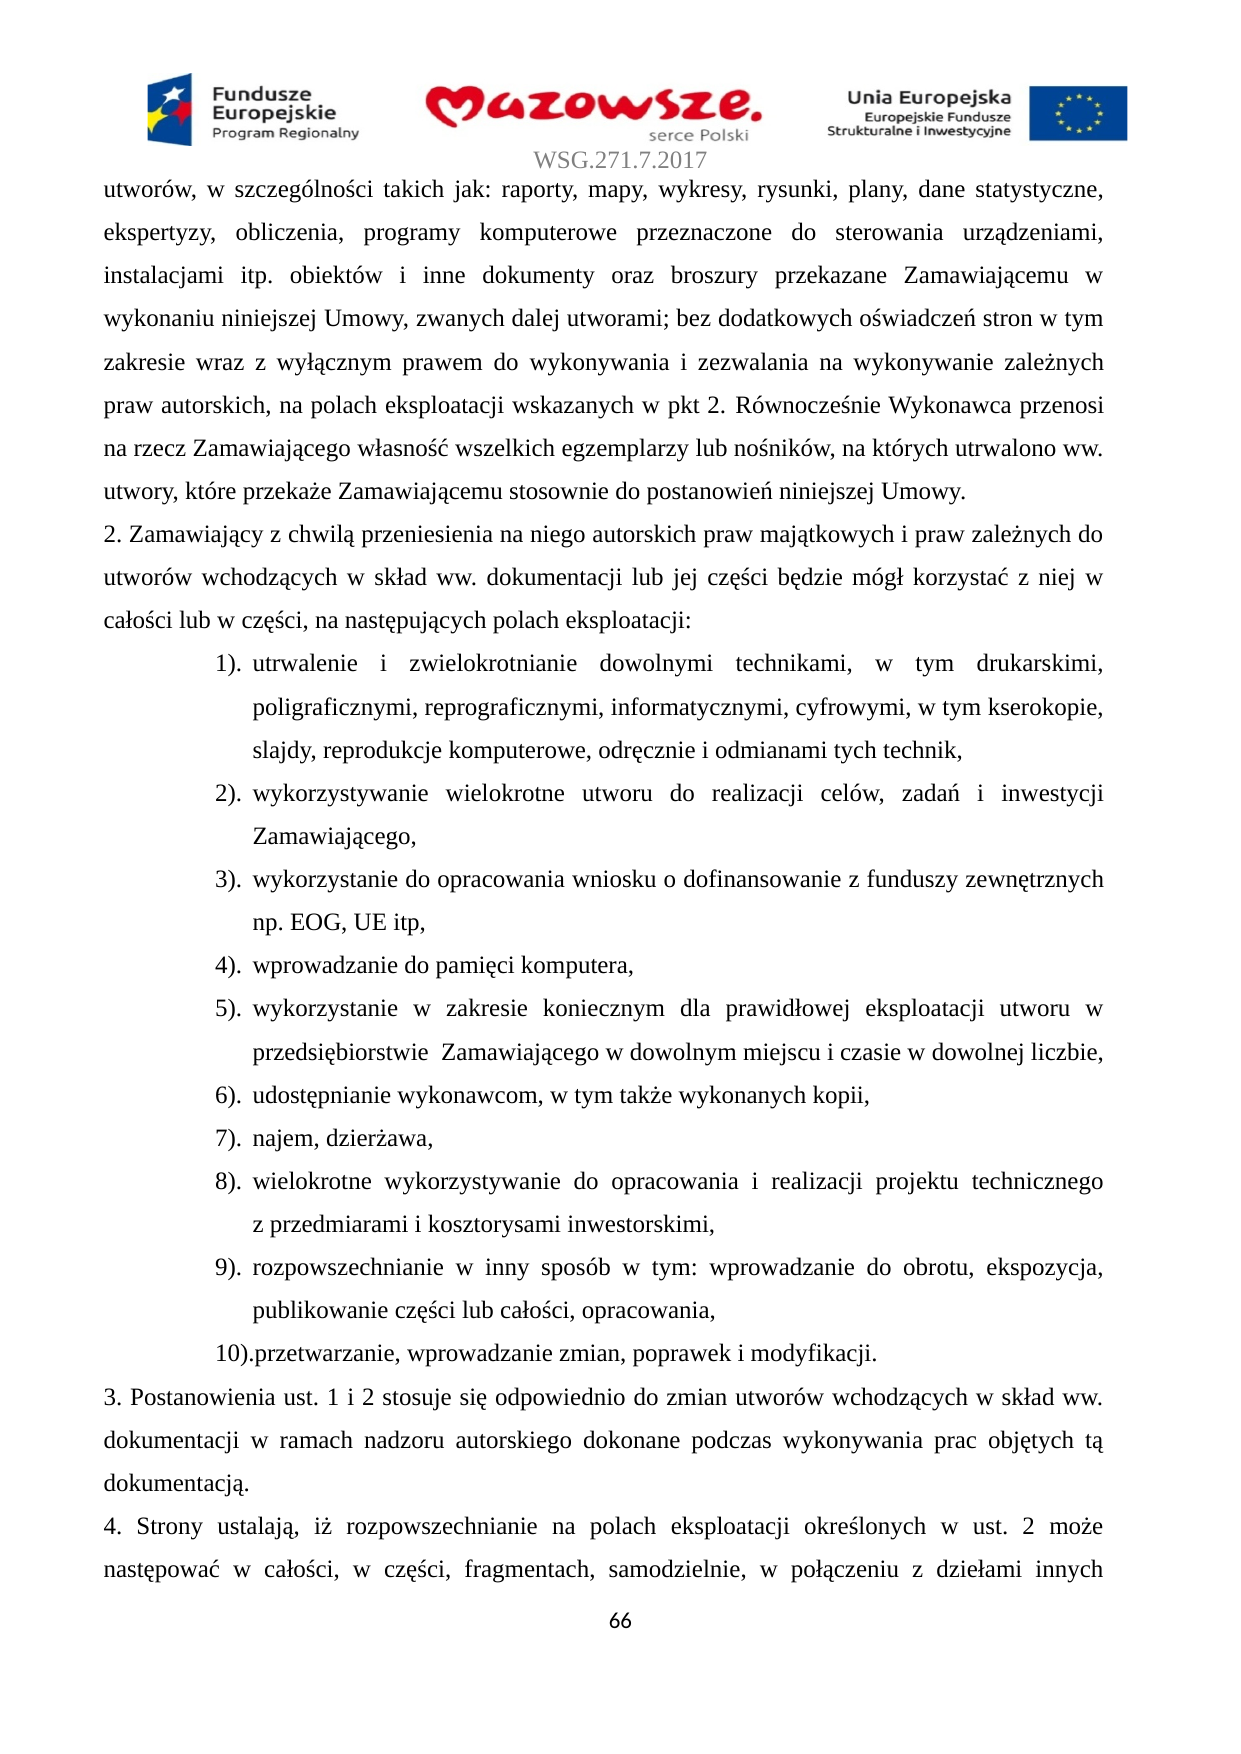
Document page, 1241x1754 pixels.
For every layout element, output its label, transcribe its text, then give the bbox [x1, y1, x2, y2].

text 2. Zamawiający z chwilą przeniesienia na niego autorskich praw majątkowych i praw zależnych do utworów wchodzących w skład ww. dokumentacji lub jej części będzie mógł korzystać z niej w całości lub w części, na następujących polach eksploatacji: [103, 519, 1104, 634]
text 3. Postanowienia ust. 1 i 2 stosuje się odpowiednio do zmian utworów wchodzących w skład ww. dokumentacji w ramach nadzoru autorskiego dokonane podczas wykonywania prac objętych tą dokumentacją. [103, 1382, 1104, 1497]
text 4. Strony ustalają, iż rozpowszechnianie na polach eksploatacji określonych w ust. 2 może następować w całości, w części, fragmentach, samodzielnie, w połączeniu z dziełami innych [103, 1511, 1104, 1583]
text utworów, w szczególności takich jak: raporty, mapy, wykresy, rysunki, plany, dane statystyczne, ekspertyzy, obliczenia, programy komputerowe przeznaczone do sterowania urządzeniami, instalacjami itp. obiektów i inne dokumenty oraz broszury przekazane Zamawiającemu w wykonaniu niniejszej Umowy, zwanych dalej utworami; bez dodatkowych oświadczeń stron w tym zakresie wraz z wyłącznym prawem do wykonywania i zezwalania na wykonywanie zależnych praw autorskich, na polach eksploatacji wskazanych w pkt 2. Równocześnie Wykonawca przenosi na rzecz Zamawiającego własność wszelkich egzemplarzy lub nośników, na których utrwalono ww. utwory, które przekaże Zamawiającemu stosownie do postanowień niniejszej Umowy. [103, 174, 1104, 505]
list udostępnianie wykonawcom, w tym także wykonanych kopii, [215, 1080, 1104, 1108]
list utrwalenie i zwielokrotnianie dowolnymi technikami, w tym drukarskimi, poligraficznymi, reprograficznymi, informatycznymi, cyfrowymi, w tym kserokopie, slajdy, reprodukcje komputerowe, odręcznie i odmianami tych technik, [215, 648, 1104, 763]
list wprowadzanie do pamięci komputera, [215, 950, 1104, 979]
list najem, dzierżawa, [215, 1123, 1104, 1152]
list wielokrotne wykorzystywanie do opracowania i realizacji projektu technicznego z przedmiarami i kosztorysami inwestorskimi, [215, 1166, 1104, 1238]
list przetwarzanie, wprowadzanie zmian, poprawek i modyfikacji. [215, 1338, 1104, 1367]
list wykorzystanie do opracowania wniosku o dofinansowanie z funduszy zewnętrznych np. EOG, UE itp, [215, 864, 1104, 936]
list rozpowszechnianie w inny sposób w tym: wprowadzanie do obrotu, ekspozycja, publikowanie części lub całości, opracowania, [215, 1252, 1104, 1324]
list wykorzystanie w zakresie koniecznym dla prawidłowej eksploatacji utworu w przedsiębiorstwie Zamawiającego w dowolnym miejscu i czasie w dowolnej liczbie, [215, 993, 1104, 1065]
list wykorzystywanie wielokrotne utworu do realizacji celów, zadań i inwestycji Zamawiającego, [215, 778, 1104, 850]
